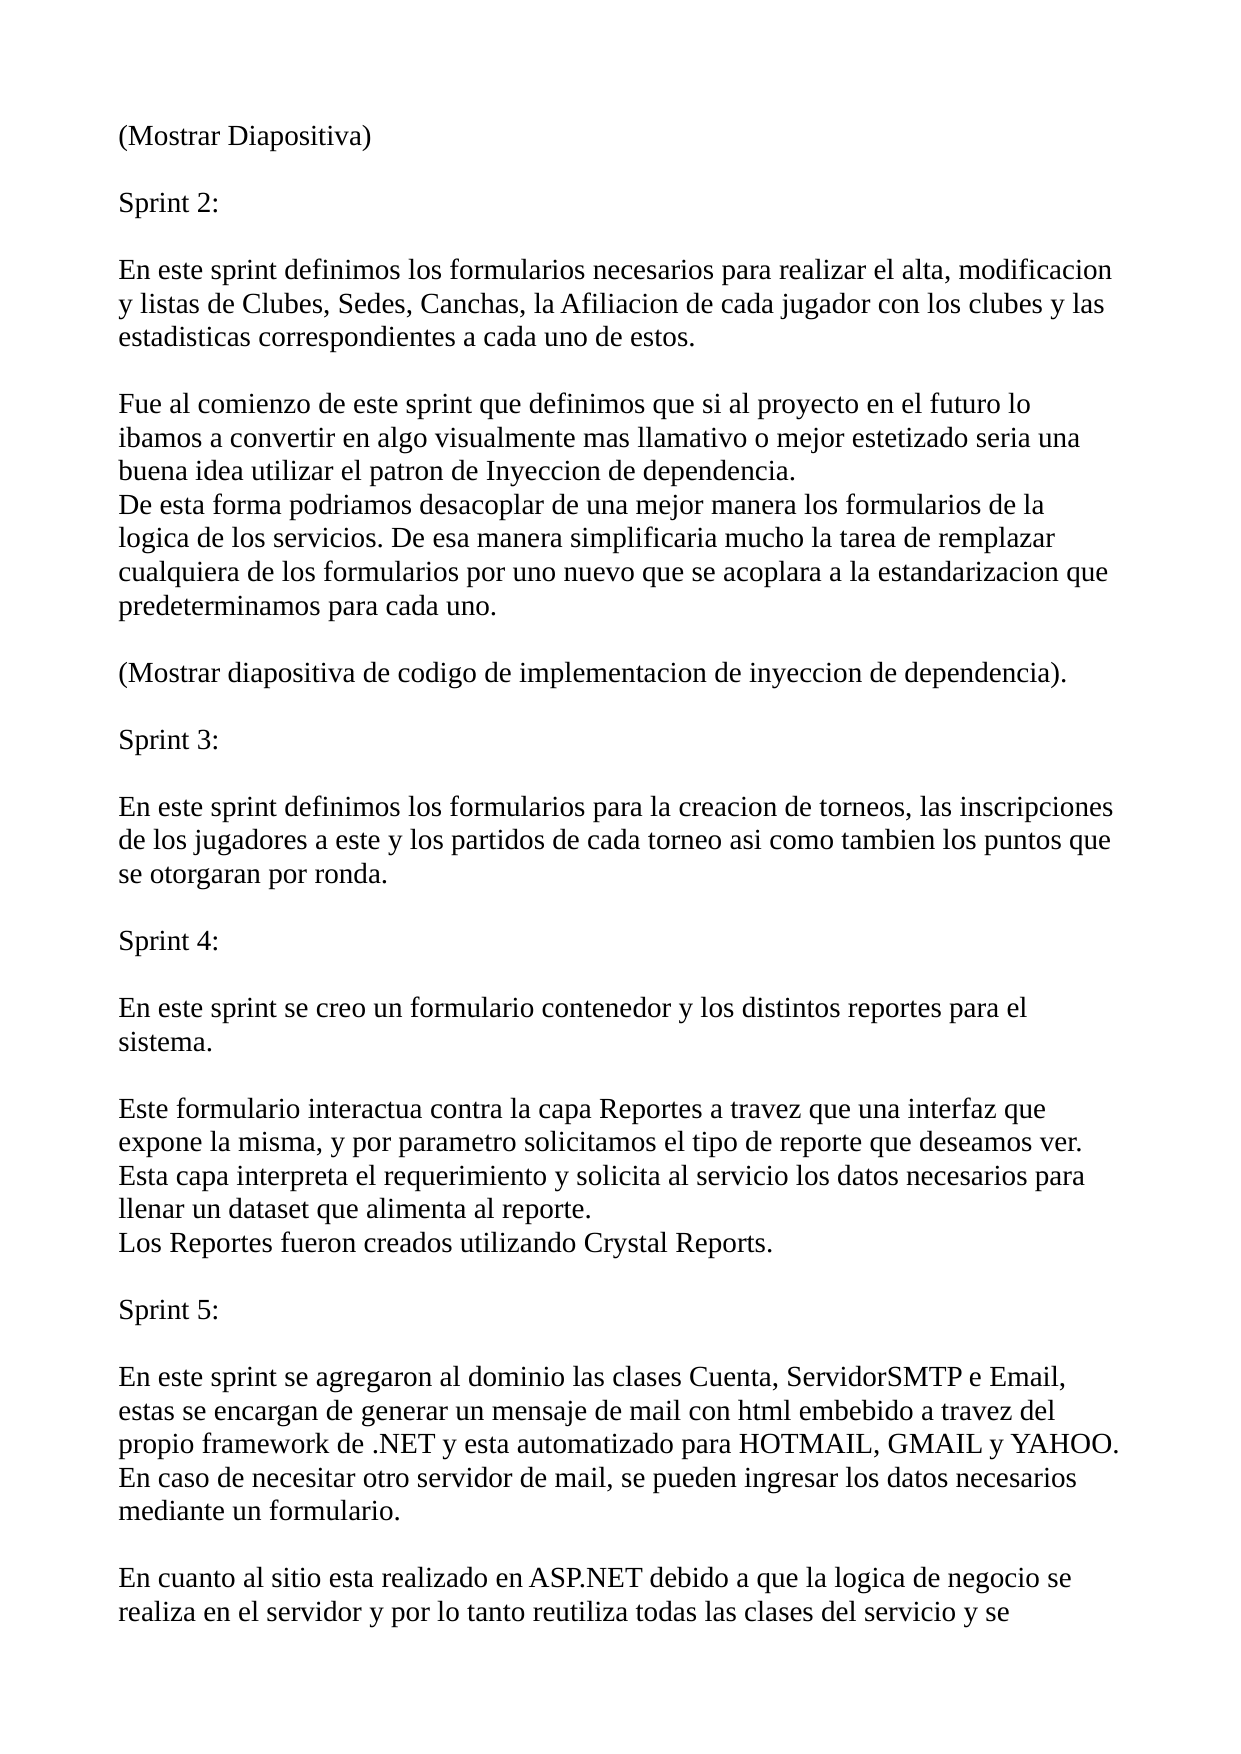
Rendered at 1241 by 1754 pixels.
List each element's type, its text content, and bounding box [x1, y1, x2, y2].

text (Mostrar diapositiva de codigo de implementacion de inyeccion de dependencia). [118, 655, 1122, 688]
text Sprint 3: [118, 722, 1122, 755]
text Este formulario interactua contra la capa Reportes a travez que una interfaz que expone la misma, y por parametro solicitamos el tipo de reporte que deseamos ver. [118, 1091, 1122, 1158]
text (Mostrar Diapositiva) [118, 118, 1122, 152]
text En este sprint definimos los formularios para la creacion de torneos, las inscripciones de los jugadores a este y los partidos de cada torneo asi como tambien los puntos que se otorgaran por ronda. [118, 789, 1122, 889]
text Esta capa interpreta el requerimiento y solicita al servicio los datos necesarios para llenar un dataset que alimenta al reporte. [118, 1158, 1122, 1225]
text En este sprint definimos los formularios necesarios para realizar el alta, modificacion y listas de Clubes, Sedes, Canchas, la Afiliacion de cada jugador con los clubes y las estadisticas correspondientes a cada uno de estos. [118, 252, 1122, 353]
text Sprint 4: [118, 923, 1122, 957]
text En caso de necesitar otro servidor de mail, se pueden ingresar los datos necesarios mediante un formulario. [118, 1460, 1122, 1527]
text En este sprint se creo un formulario contenedor y los distintos reportes para el sistema. [118, 990, 1122, 1057]
text En este sprint se agregaron al dominio las clases Cuenta, ServidorSMTP e Email, estas se encargan de generar un mensaje de mail con html embebido a travez del propio framework de .NET y esta automatizado para HOTMAIL, GMAIL y YAHOO. [118, 1359, 1122, 1460]
text En cuanto al sitio esta realizado en ASP.NET debido a que la logica de negocio se realiza en el servidor y por lo tanto reutiliza todas las clases del servicio y se [118, 1560, 1122, 1627]
text Sprint 2: [118, 185, 1122, 219]
text Sprint 5: [118, 1292, 1122, 1326]
text De esta forma podriamos desacoplar de una mejor manera los formularios de la logica de los servicios. De esa manera simplificaria mucho la tarea de remplazar cualquiera de los formularios por uno nuevo que se acoplara a la estandarizacion que predeterminamos para cada uno. [118, 487, 1122, 621]
text Fue al comienzo de este sprint que definimos que si al proyecto en el futuro lo ibamos a convertir en algo visualmente mas llamativo o mejor estetizado seria una buena idea utilizar el patron de Inyeccion de dependencia. [118, 386, 1122, 487]
text Los Reportes fueron creados utilizando Crystal Reports. [118, 1225, 1122, 1258]
